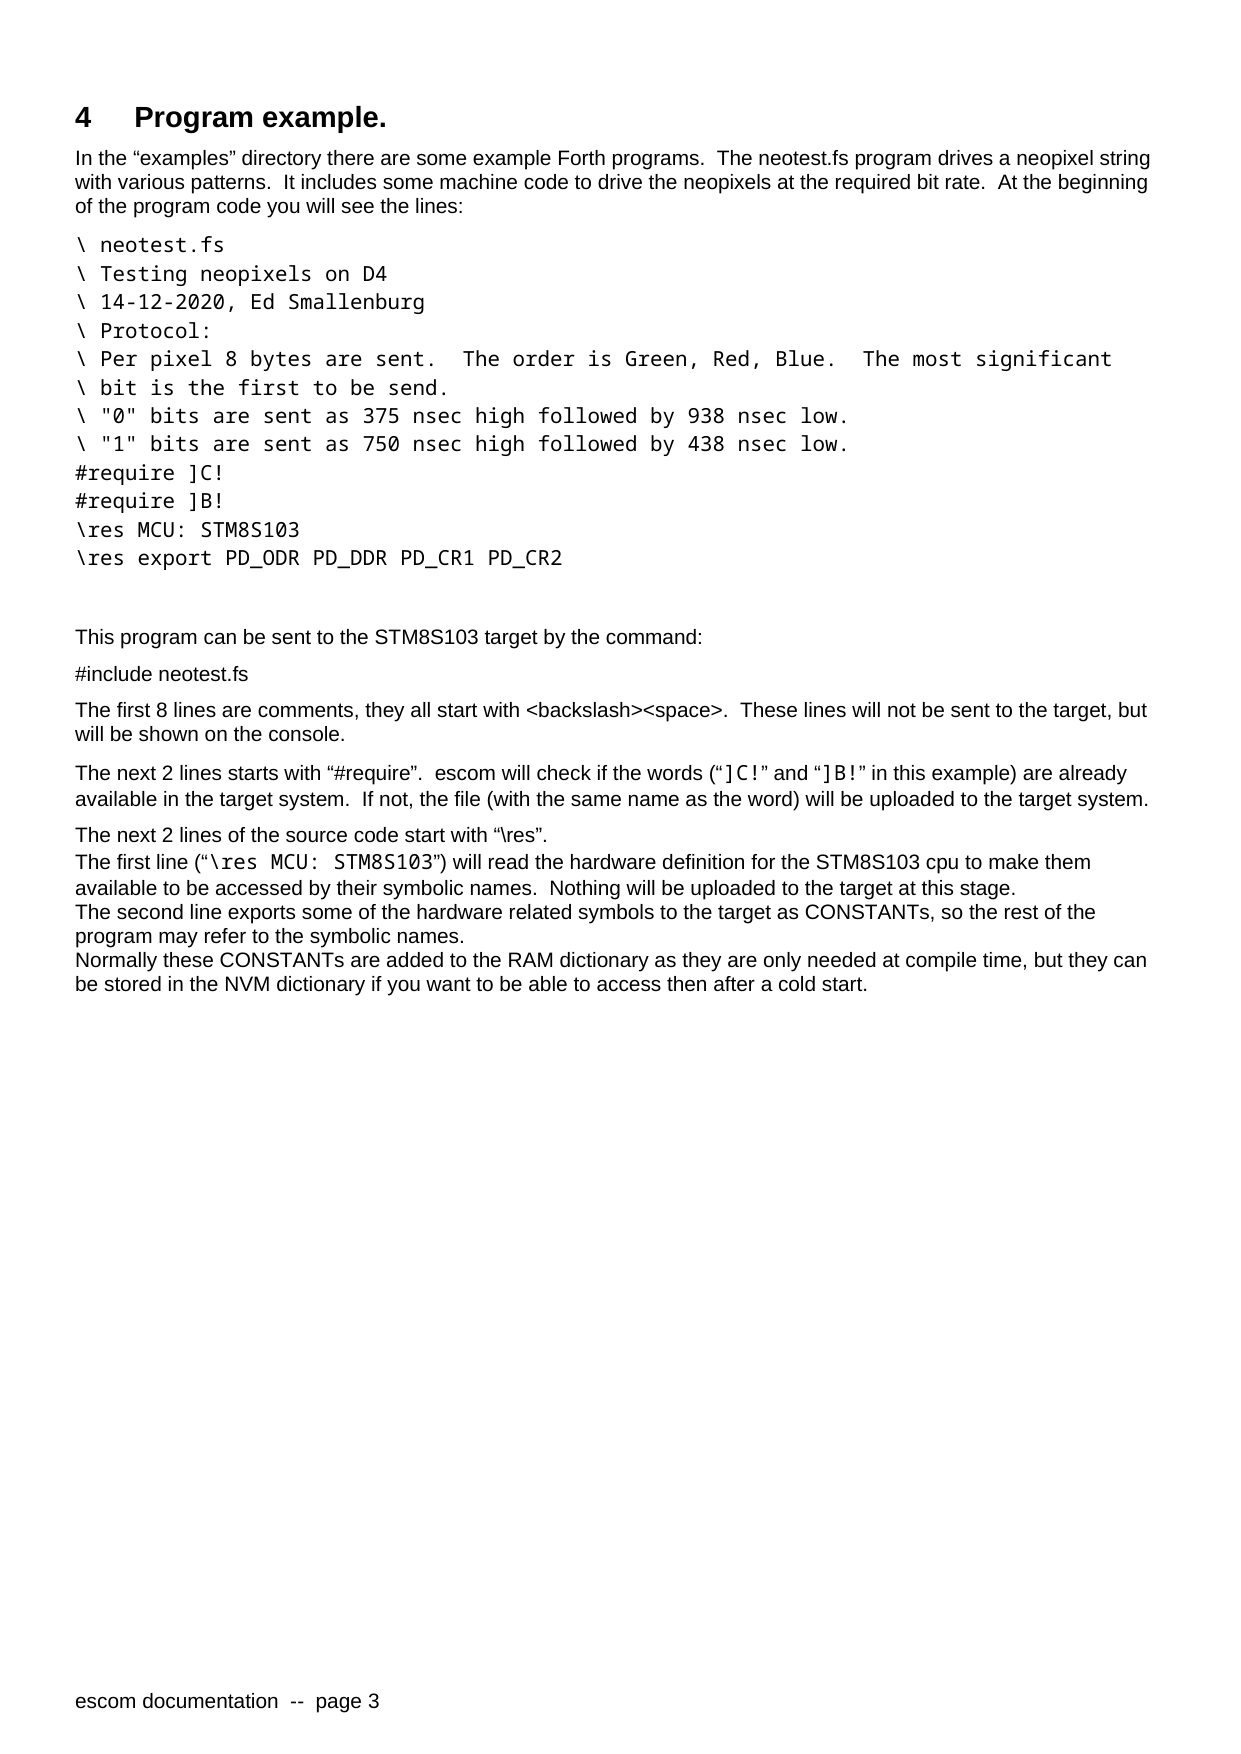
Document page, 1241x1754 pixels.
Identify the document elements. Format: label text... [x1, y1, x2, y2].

text The first line (“\res MCU: STM8S103”) will read the hardware definition for the STM8S103 cpu to make them available to be accessed by their symbolic names. Nothing will be uploaded to the target at this stage. [75, 847, 1165, 900]
text The next 2 lines starts with “#require”. escom will check if the words (“]C!” and “]B!” in this example) are already available in the target system. If not, the file (with the same name as the word) will be uploaded to the target system. [75, 758, 1165, 811]
text The next 2 lines of the source code start with “\res”. [75, 823, 1165, 847]
text #include neotest.fs [75, 662, 1165, 686]
text The first 8 lines are comments, they all start with <backslash><space>. These lines will not be sent to the target, but will be shown on the console. [75, 698, 1165, 746]
text This program can be sent to the STM8S103 target by the command: [75, 625, 1165, 649]
text In the “examples” directory there are some example Forth programs. The neotest.fs program drives a neopixel string with various patterns. It includes some machine code to drive the neopixels at the required bit rate. At the beginning of the program code you will see the lines: [75, 146, 1165, 218]
text The second line exports some of the hardware related symbols to the target as CONSTANTs, so the rest of the program may refer to the symbolic names. Normally these CONSTANTs are added to the RAM dictionary as they are only needed at compile time, but they can be stored in the NVM dictionary if you want to be able to access then after a cold start. [75, 900, 1165, 996]
text \ neotest.fs \ Testing neopixels on D4 \ 14-12-2020, Ed Smallenburg \ Protocol: \ Per pixel 8 bytes are sent. The order is Green, Red, Blue. The most significant \ bit is the first to be send. \ "0" bits are sent as 375 nsec high followed by 938 nsec low. \ "1" bits are sent as 750 nsec high followed by 438 nsec low. #require ]C! #require ]B! \res MCU: STM8S103 \res export PD_ODR PD_DDR PD_CR1 PD_CR2 [75, 230, 1165, 572]
subtitle Program example. [75, 100, 1165, 133]
